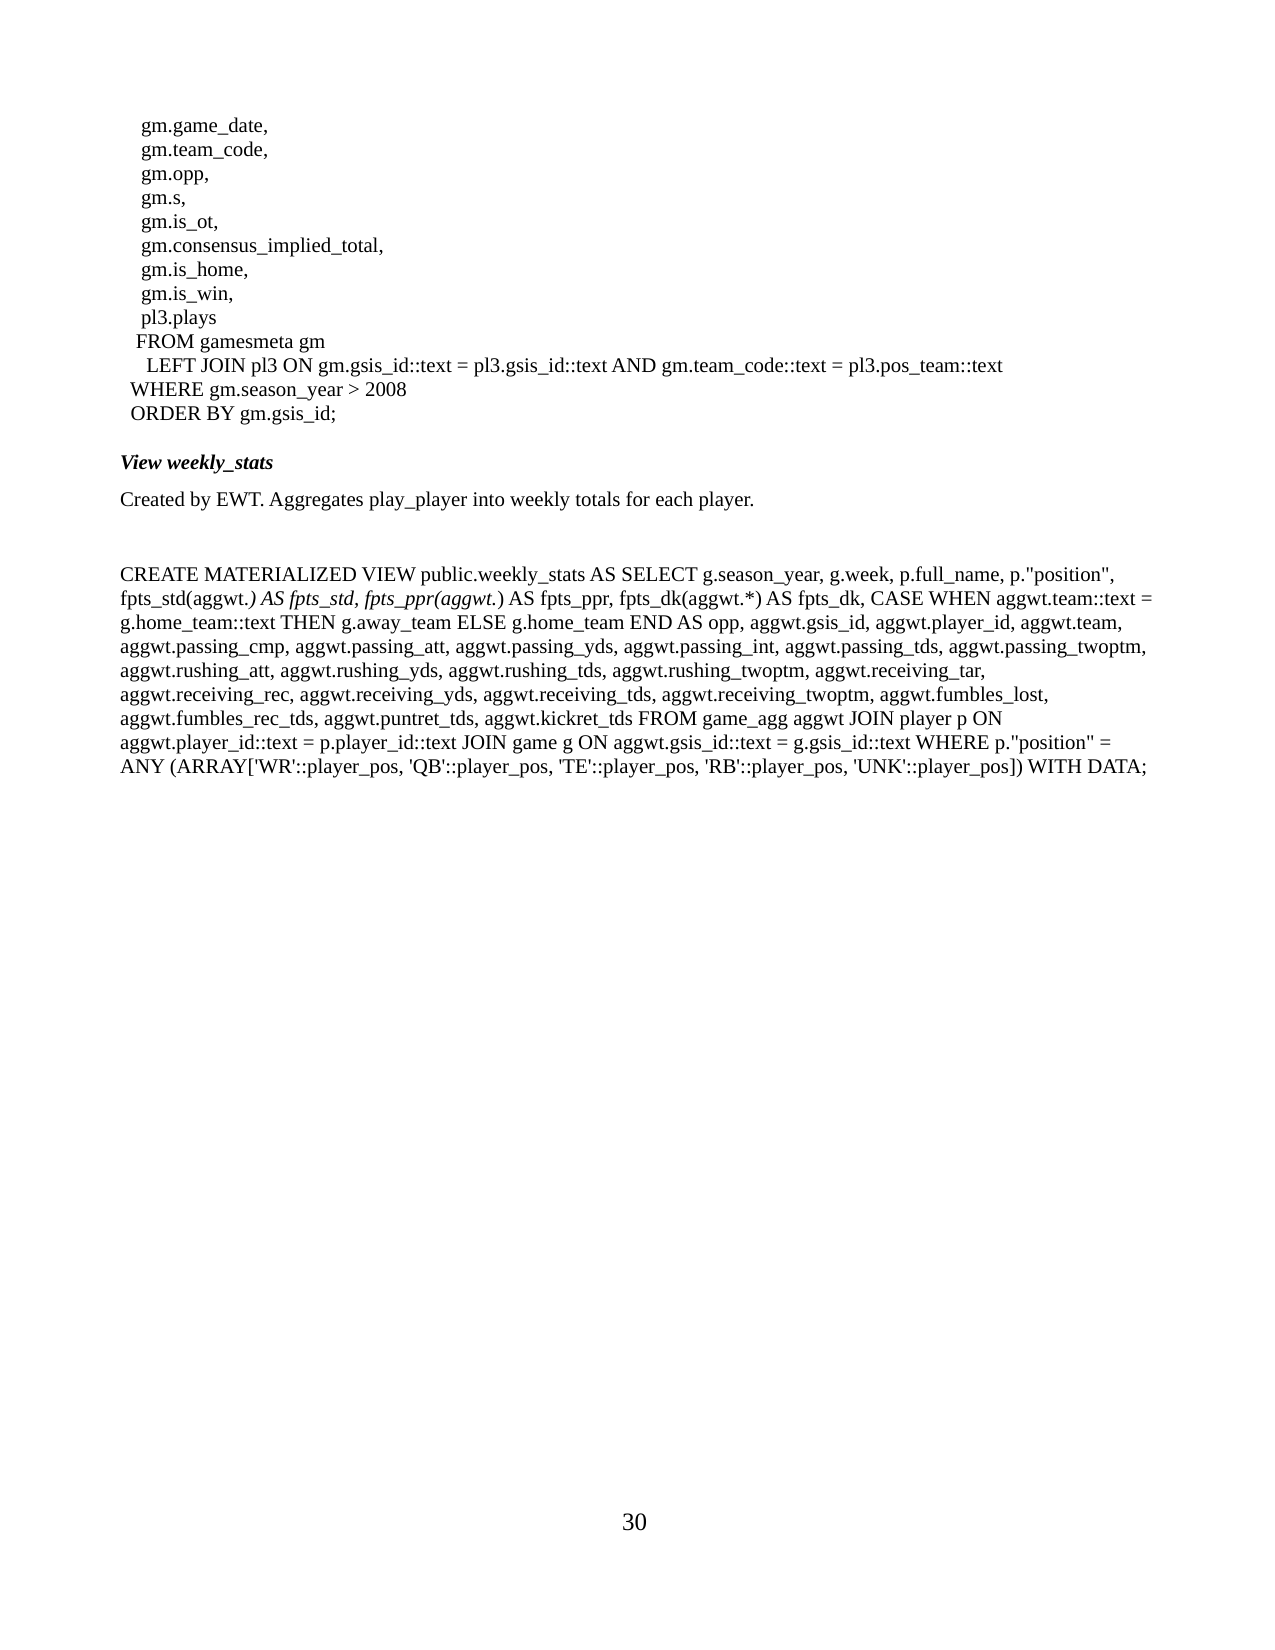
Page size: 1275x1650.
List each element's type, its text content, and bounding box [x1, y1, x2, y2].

text gm.is_win, [120, 281, 1155, 305]
text FROM gamesmeta gm [120, 329, 1155, 353]
text gm.consensus_implied_total, [120, 233, 1155, 257]
text WHERE gm.season_year > 2008 [120, 377, 1155, 401]
subtitle View weekly_stats [120, 450, 1155, 474]
text LEFT JOIN pl3 ON gm.gsis_id::text = pl3.gsis_id::text AND gm.team_code::text = pl3.pos_team::text [120, 353, 1155, 377]
text gm.game_date, [120, 112, 1155, 137]
text ORDER BY gm.gsis_id; [120, 401, 1155, 425]
text gm.is_home, [120, 257, 1155, 281]
text CREATE MATERIALIZED VIEW public.weekly_stats AS SELECT g.season_year, g.week, p.full_name, p."position", fpts_std(aggwt.) AS fpts_std, fpts_ppr(aggwt.) AS fpts_ppr, fpts_dk(aggwt.*) AS fpts_dk, CASE WHEN aggwt.team::text = g.home_team::text THEN g.away_team ELSE g.home_team END AS opp, aggwt.gsis_id, aggwt.player_id, aggwt.team, aggwt.passing_cmp, aggwt.passing_att, aggwt.passing_yds, aggwt.passing_int, aggwt.passing_tds, aggwt.passing_twoptm, aggwt.rushing_att, aggwt.rushing_yds, aggwt.rushing_tds, aggwt.rushing_twoptm, aggwt.receiving_tar, aggwt.receiving_rec, aggwt.receiving_yds, aggwt.receiving_tds, aggwt.receiving_twoptm, aggwt.fumbles_lost, aggwt.fumbles_rec_tds, aggwt.puntret_tds, aggwt.kickret_tds FROM game_agg aggwt JOIN player p ON aggwt.player_id::text = p.player_id::text JOIN game g ON aggwt.gsis_id::text = g.gsis_id::text WHERE p."position" = ANY (ARRAY['WR'::player_pos, 'QB'::player_pos, 'TE'::player_pos, 'RB'::player_pos, 'UNK'::player_pos]) WITH DATA; [120, 562, 1155, 778]
text Created by EWT. Aggregates play_player into weekly totals for each player. [120, 487, 1155, 511]
text gm.team_code, [120, 137, 1155, 161]
text gm.is_ot, [120, 209, 1155, 233]
text pl3.plays [120, 305, 1155, 329]
text gm.s, [120, 185, 1155, 209]
text gm.opp, [120, 161, 1155, 185]
